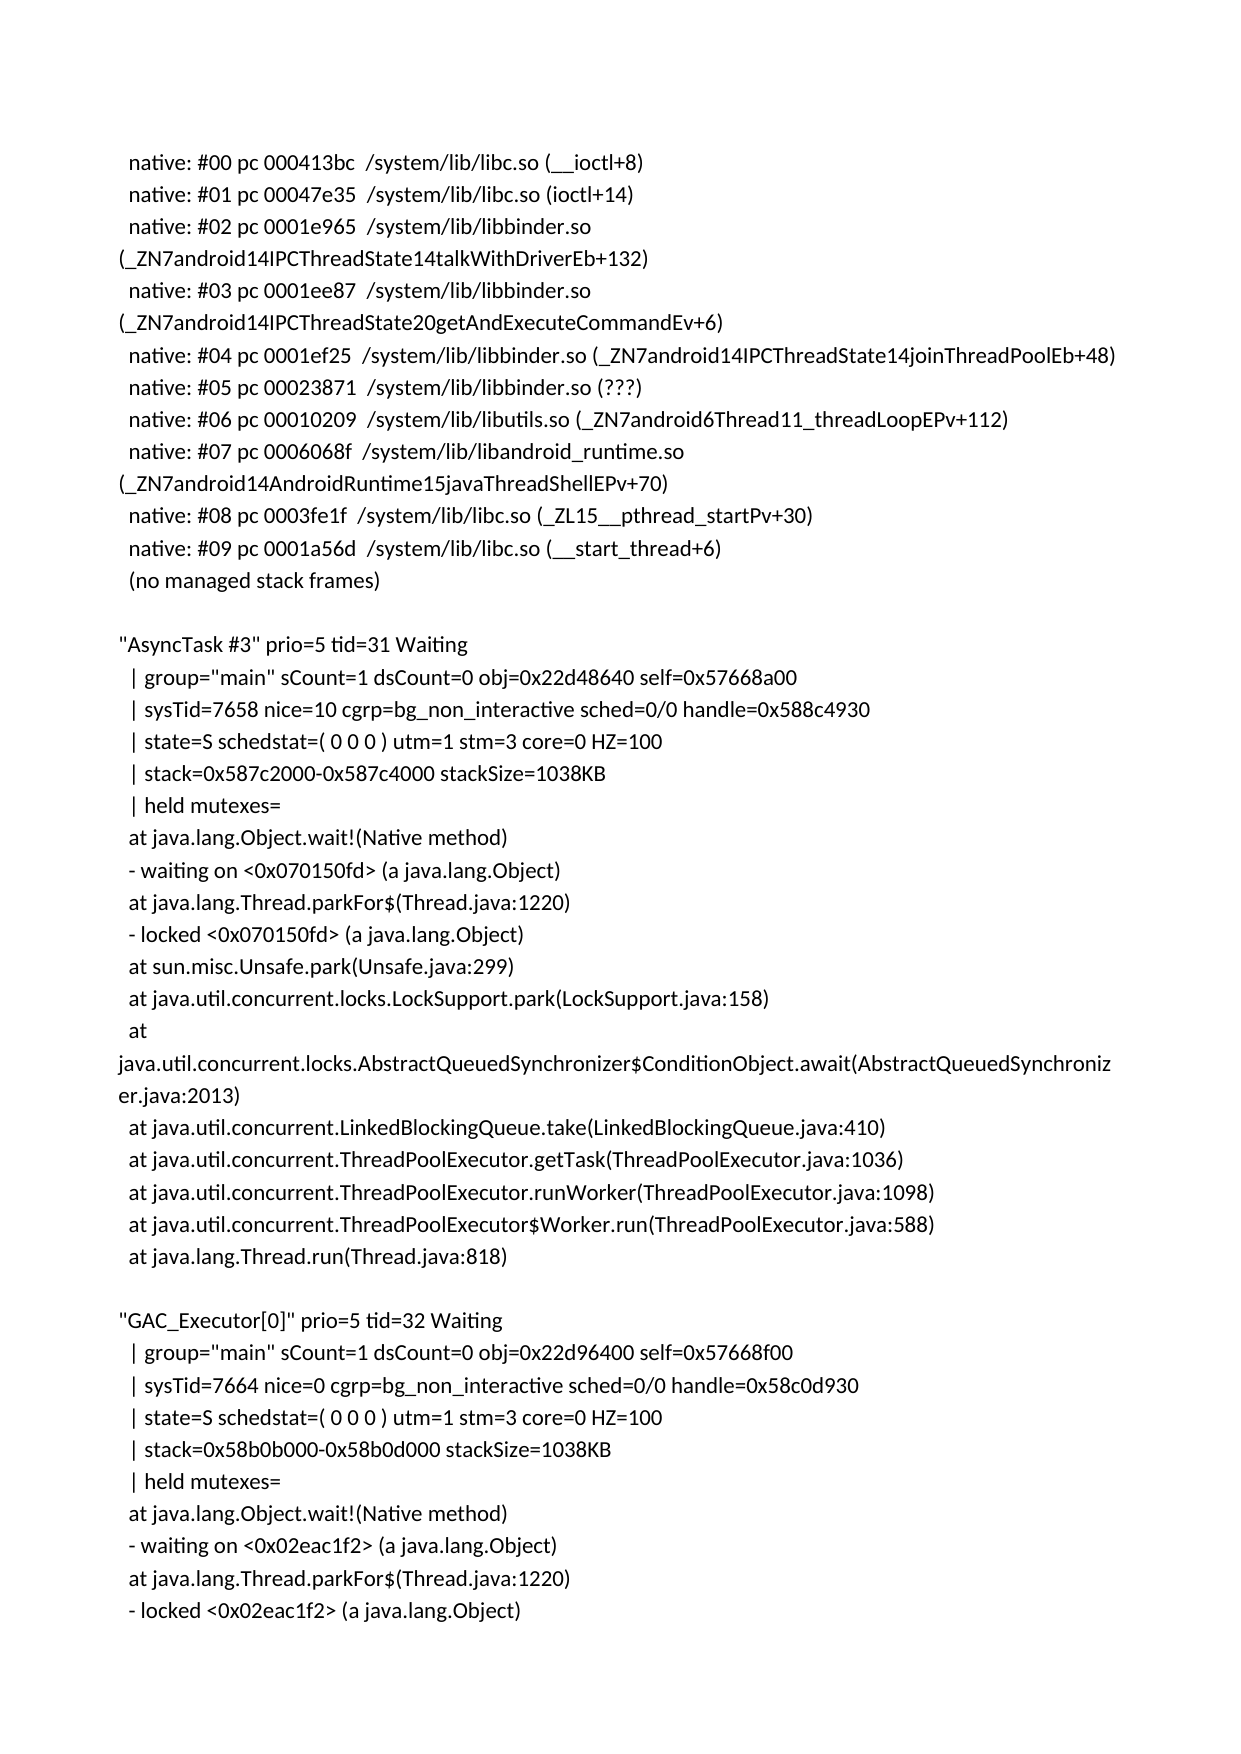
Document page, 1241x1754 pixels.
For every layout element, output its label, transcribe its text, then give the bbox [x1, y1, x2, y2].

text native: #01 pc 00047e35 /system/lib/libc.so (ioctl+14) [118, 180, 1122, 208]
text at sun.misc.Unsafe.park(Unsafe.java:299) [118, 952, 1122, 980]
text - locked <0x070150fd> (a java.lang.Object) [118, 920, 1122, 948]
text at java.lang.Object.wait!(Native method) [118, 823, 1122, 852]
text | sysTid=7664 nice=0 cgrp=bg_non_interactive sched=0/0 handle=0x58c0d930 [118, 1371, 1122, 1399]
text at java.lang.Thread.parkFor$(Thread.java:1220) [118, 1564, 1122, 1592]
text native: #06 pc 00010209 /system/lib/libutils.so (_ZN7android6Thread11_threadLoopEPv+112) [118, 405, 1122, 433]
text native: #02 pc 0001e965 /system/lib/libbinder.so (_ZN7android14IPCThreadState14talkWithDriverEb+132) [118, 212, 1122, 272]
text at java.util.concurrent.LinkedBlockingQueue.take(LinkedBlockingQueue.java:410) [118, 1113, 1122, 1141]
text | state=S schedstat=( 0 0 0 ) utm=1 stm=3 core=0 HZ=100 [118, 727, 1122, 755]
text - waiting on <0x02eac1f2> (a java.lang.Object) [118, 1532, 1122, 1560]
text native: #09 pc 0001a56d /system/lib/libc.so (__start_thread+6) [118, 534, 1122, 562]
text "GAC_Executor[0]" prio=5 tid=32 Waiting [118, 1306, 1122, 1334]
text native: #04 pc 0001ef25 /system/lib/libbinder.so (_ZN7android14IPCThreadState14joinThreadPoolEb+48) [118, 341, 1122, 369]
text native: #03 pc 0001ee87 /system/lib/libbinder.so (_ZN7android14IPCThreadState20getAndExecuteCommandEv+6) [118, 276, 1122, 337]
text | held mutexes= [118, 1467, 1122, 1495]
text | held mutexes= [118, 791, 1122, 819]
text at java.util.concurrent.ThreadPoolExecutor$Worker.run(ThreadPoolExecutor.java:588) [118, 1210, 1122, 1238]
text at java.lang.Thread.parkFor$(Thread.java:1220) [118, 888, 1122, 916]
text | group="main" sCount=1 dsCount=0 obj=0x22d96400 self=0x57668f00 [118, 1338, 1122, 1367]
text native: #05 pc 00023871 /system/lib/libbinder.so (???) [118, 373, 1122, 401]
text at java.util.concurrent.ThreadPoolExecutor.getTask(ThreadPoolExecutor.java:1036) [118, 1145, 1122, 1173]
text | group="main" sCount=1 dsCount=0 obj=0x22d48640 self=0x57668a00 [118, 663, 1122, 691]
text at java.lang.Thread.run(Thread.java:818) [118, 1242, 1122, 1270]
text native: #07 pc 0006068f /system/lib/libandroid_runtime.so (_ZN7android14AndroidRuntime15javaThreadShellEPv+70) [118, 437, 1122, 497]
text | stack=0x58b0b000-0x58b0d000 stackSize=1038KB [118, 1435, 1122, 1463]
text native: #00 pc 000413bc /system/lib/libc.so (__ioctl+8) [118, 148, 1122, 176]
text - waiting on <0x070150fd> (a java.lang.Object) [118, 856, 1122, 884]
text at java.util.concurrent.ThreadPoolExecutor.runWorker(ThreadPoolExecutor.java:1098) [118, 1178, 1122, 1206]
text | sysTid=7658 nice=10 cgrp=bg_non_interactive sched=0/0 handle=0x588c4930 [118, 695, 1122, 723]
text at java.util.concurrent.locks.AbstractQueuedSynchronizer$ConditionObject.await(AbstractQueuedSynchronizer.java:2013) [118, 1017, 1122, 1109]
text | state=S schedstat=( 0 0 0 ) utm=1 stm=3 core=0 HZ=100 [118, 1403, 1122, 1431]
text at java.util.concurrent.locks.LockSupport.park(LockSupport.java:158) [118, 984, 1122, 1012]
text (no managed stack frames) [118, 566, 1122, 594]
text | stack=0x587c2000-0x587c4000 stackSize=1038KB [118, 759, 1122, 787]
text "AsyncTask #3" prio=5 tid=31 Waiting [118, 630, 1122, 658]
text native: #08 pc 0003fe1f /system/lib/libc.so (_ZL15__pthread_startPv+30) [118, 502, 1122, 530]
text - locked <0x02eac1f2> (a java.lang.Object) [118, 1596, 1122, 1624]
text at java.lang.Object.wait!(Native method) [118, 1499, 1122, 1527]
